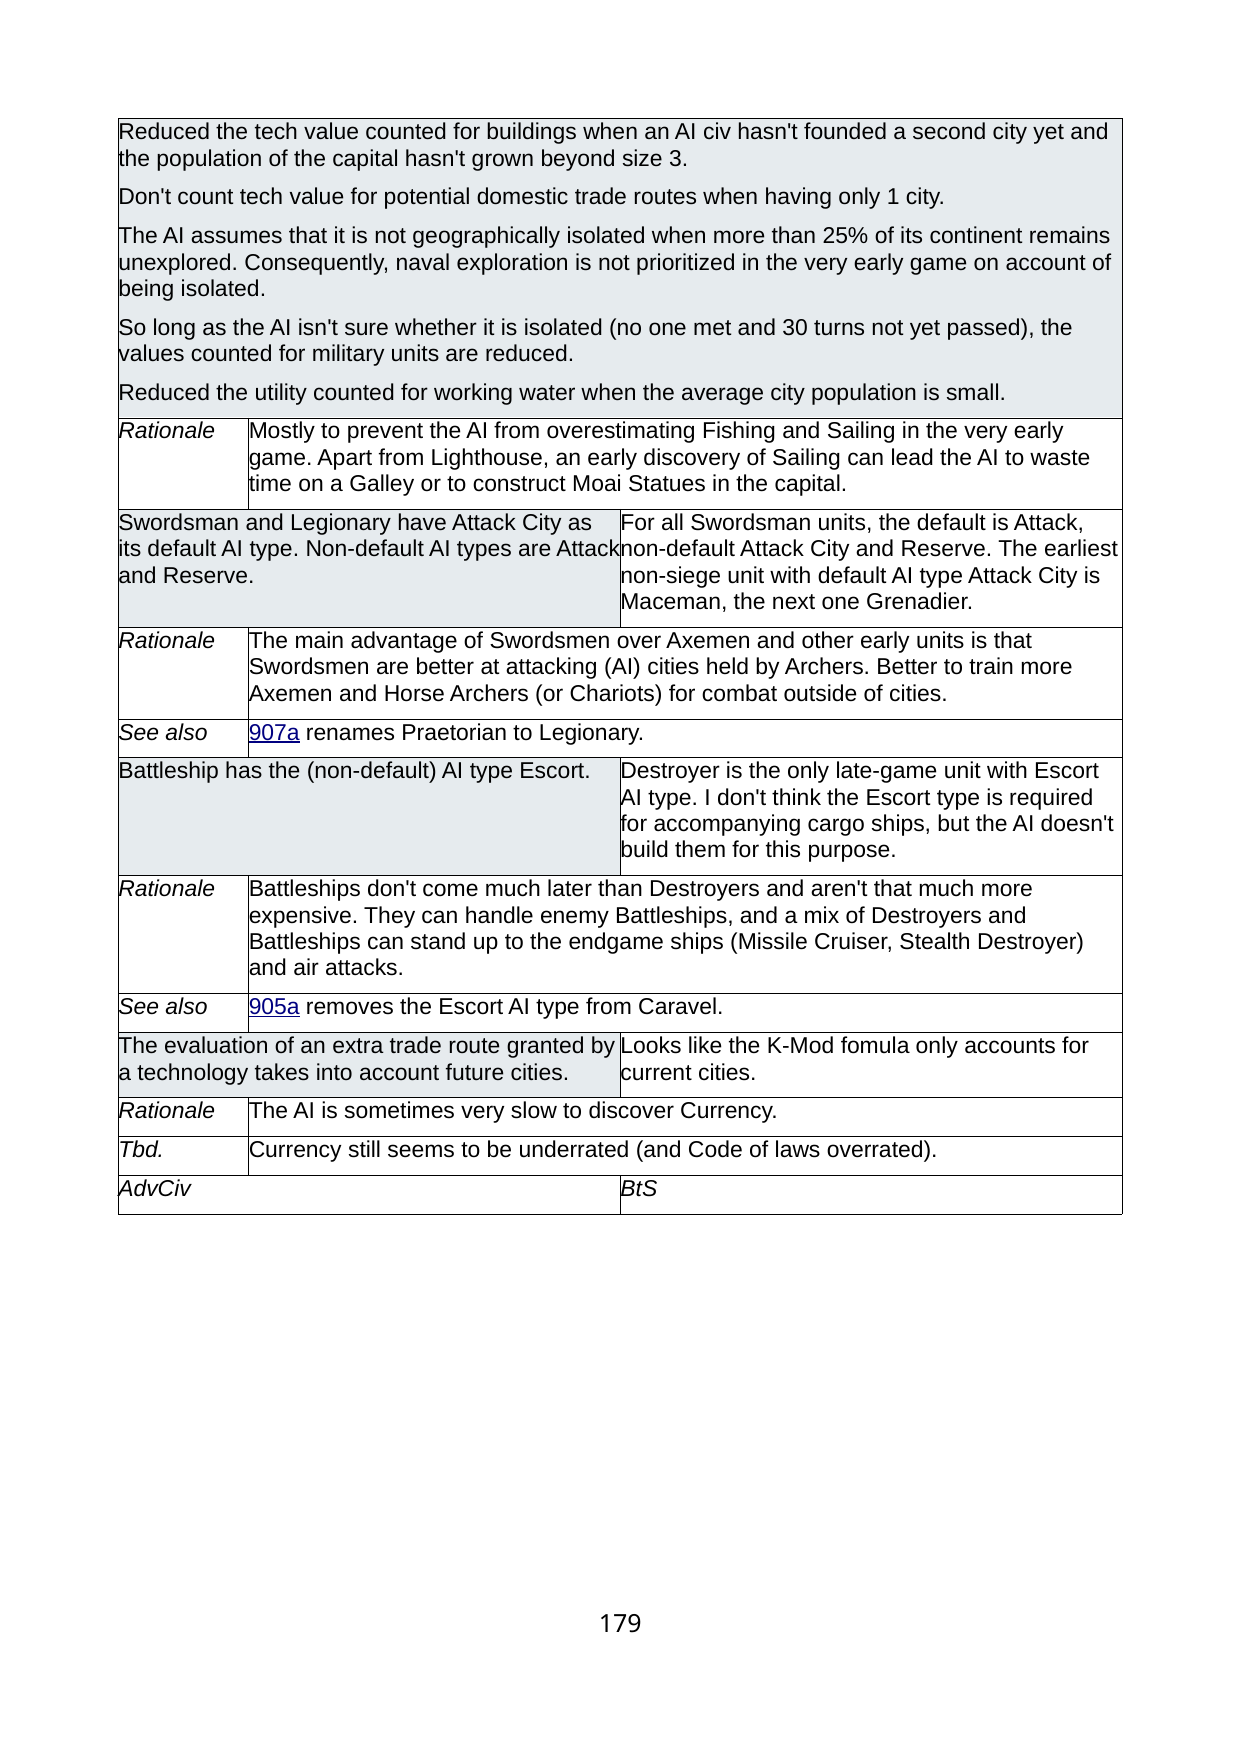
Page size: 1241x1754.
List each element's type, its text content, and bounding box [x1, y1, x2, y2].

table_cell The AI is sometimes very slow to discover Currency. [249, 1098, 1122, 1136]
table_cell 905a removes the Escort AI type from Caravel. [249, 994, 1122, 1032]
table_cell Destroyer is the only late-game unit with Escort AI type. I don't think the Escort type is required for accompanying cargo ships, but the AI doesn't build them for this purpose. [621, 758, 1122, 875]
table_cell Currency still seems to be underrated (and Code of laws overrated). [249, 1137, 1122, 1175]
table_cell For all Swordsman units, the default is Attack, non-default Attack City and Reserve. The earliest non-siege unit with default AI type Attack City is Maceman, the next one Grenadier. [621, 510, 1122, 627]
table_cell Swordsman and Legionary have Attack City as its default AI type. Non-default AI types are Attack and Reserve. [119, 510, 620, 627]
table_cell Rationale [119, 1098, 248, 1136]
table_cell Rationale [119, 419, 248, 509]
table_cell Rationale [119, 628, 248, 718]
table_cell Reduced the tech value counted for buildings when an AI civ hasn't founded a second city yet and the population of the capital hasn't grown beyond size 3. Don't count tech value for potential domestic trade routes when having only 1 city. The AI assumes that it is not geographically isolated when more than 25% of its continent remains unexplored. Consequently, naval exploration is not prioritized in the very early game on account of being isolated. So long as the AI isn't sure whether it is isolated (no one met and 30 turns not yet passed), the values counted for military units are reduced. Reduced the utility counted for working water when the average city population is small. [119, 119, 1122, 417]
table_cell Looks like the K-Mod fomula only accounts for current cities. [621, 1033, 1122, 1097]
table_cell Mostly to prevent the AI from overestimating Fishing and Sailing in the very early game. Apart from Lighthouse, an early discovery of Sailing can lead the AI to waste time on a Galley or to construct Moai Statues in the capital. [249, 419, 1122, 509]
table_cell Rationale [119, 876, 248, 993]
table_cell Tbd. [119, 1137, 248, 1175]
table_cell BtS [621, 1176, 1122, 1214]
table_cell Battleships don't come much later than Destroyers and aren't that much more expensive. They can handle enemy Battleships, and a mix of Destroyers and Battleships can stand up to the endgame ships (Missile Cruiser, Stealth Destroyer) and air attacks. [249, 876, 1122, 993]
table_cell See also [119, 994, 248, 1032]
table_cell The evaluation of an extra trade route granted by a technology takes into account future cities. [119, 1033, 620, 1097]
table_cell See also [119, 720, 248, 757]
table_cell AdvCiv [119, 1176, 620, 1214]
table_cell The main advantage of Swordsmen over Axemen and other early units is that Swordsmen are better at attacking (AI) cities held by Archers. Better to train more Axemen and Horse Archers (or Chariots) for combat outside of cities. [249, 628, 1122, 718]
table_cell Battleship has the (non-default) AI type Escort. [119, 758, 620, 875]
table_cell 907a renames Praetorian to Legionary. [249, 720, 1122, 757]
